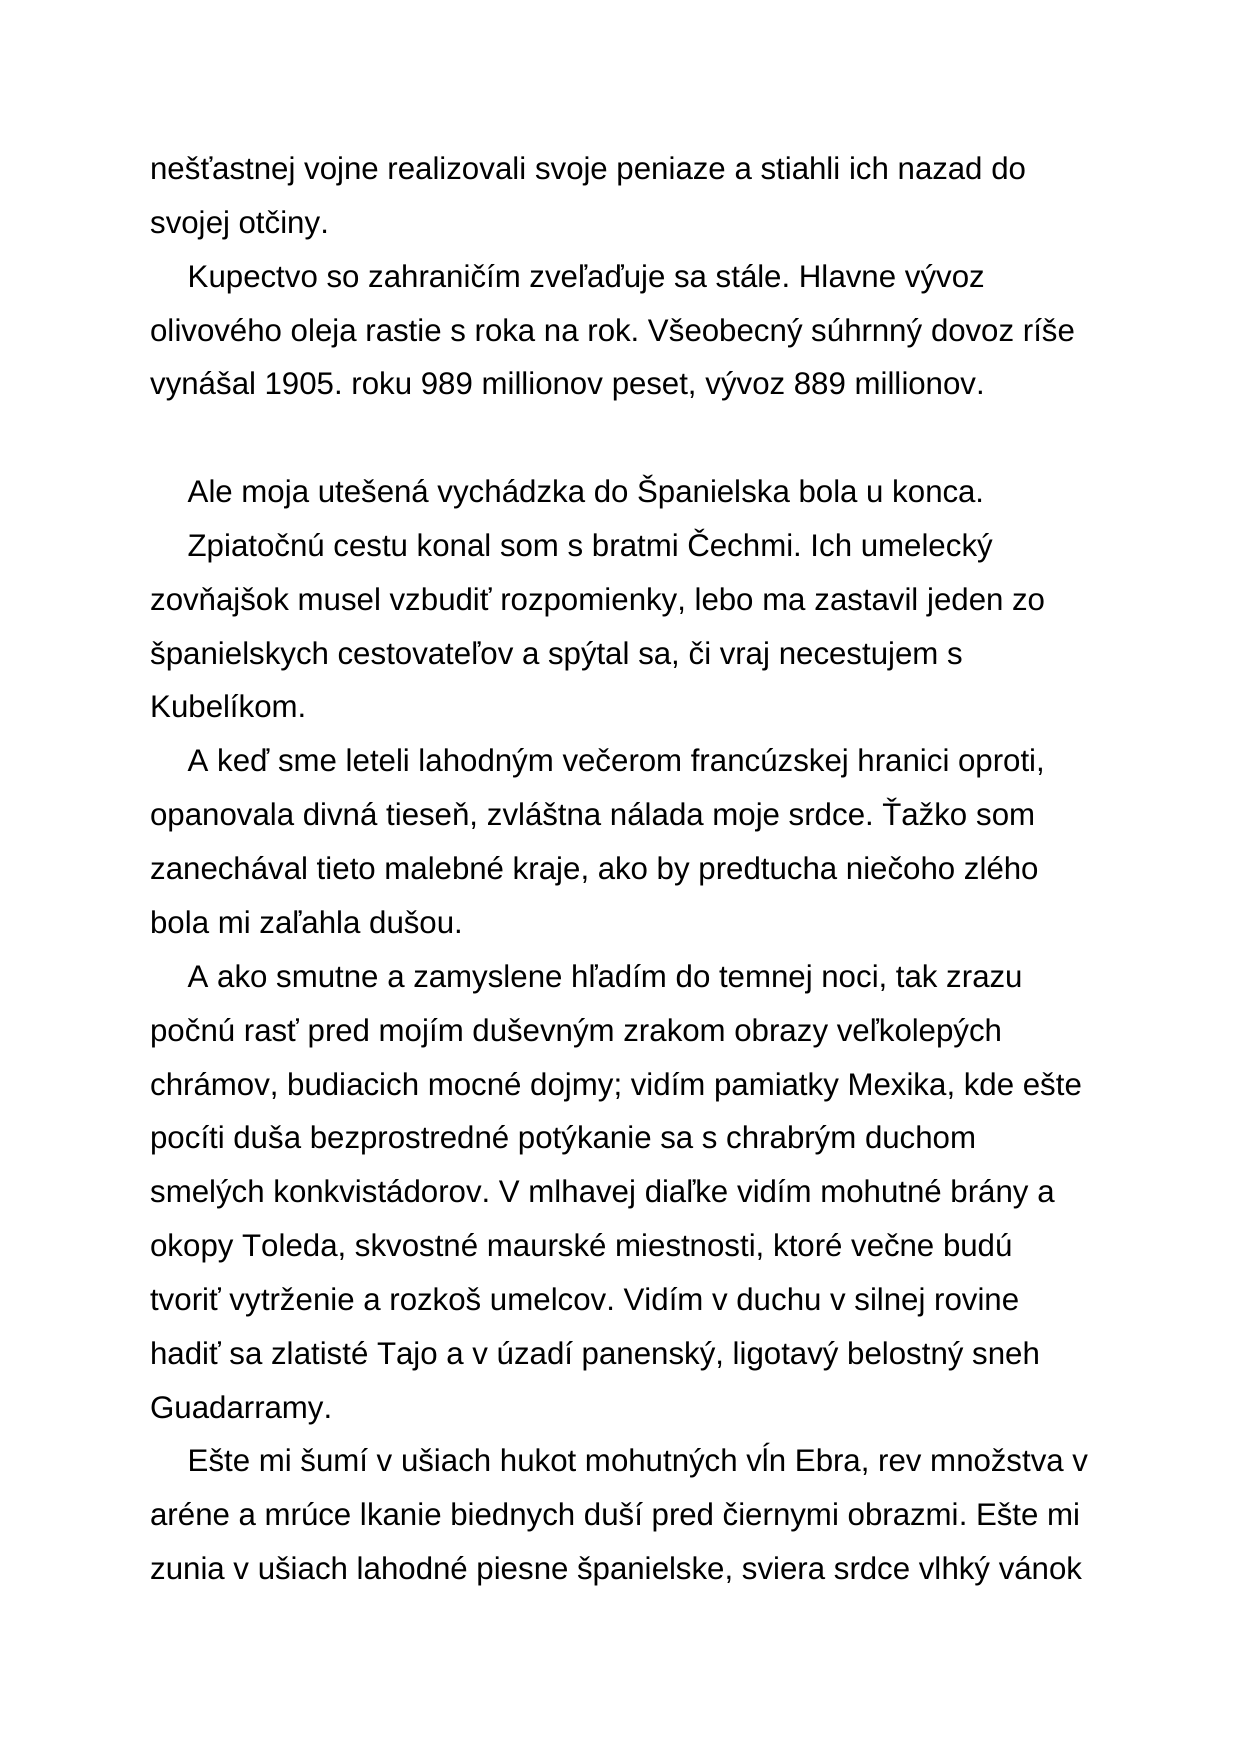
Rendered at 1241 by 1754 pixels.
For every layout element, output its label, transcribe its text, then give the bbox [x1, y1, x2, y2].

text Zpiatočnú cestu konal som s bratmi Čechmi. Ich umelecký zovňajšok musel vzbudiť rozpomienky, lebo ma zastavil jeden zo špa­nielskych cestovateľov a spýtal sa, či vraj necestujem s Kubelíkom. [150, 527, 1091, 724]
text A ako smutne a zamyslene hľadím do temnej noci, tak zrazu počnú rasť pred mojím duševným zrakom obrazy veľkolepých chrámov, budiacich mocné dojmy; vidím pamiatky Mexika, kde ešte pocíti duša bezprostredné potýkanie sa s chrabrým duchom smelých konkvistádorov. V mlhavej diaľke vidím mohutné brány a okopy Toleda, skvostné maurské miestnosti, ktoré večne budú tvoriť vy­trženie a rozkoš umelcov. Vidím v duchu v silnej rovine hadiť sa zlatisté Tajo a v úzadí panenský, ligotavý belostný sneh Guadarramy. [150, 958, 1091, 1424]
text A keď sme leteli lahodným večerom francúzskej hranici oproti, opanovala divná tieseň, zvláštna nálada moje srdce. Ťažko som zanechával tieto malebné kraje, ako by predtucha niečoho zlého bola mi zaľahla dušou. [150, 742, 1091, 940]
text Kupectvo so zahraničím zveľaďuje sa stále. Hlavne vývoz olivového oleja rastie s roka na rok. Všeobecný súhrnný dovoz ríše vynášal 1905. roku 989 millionov peset, vývoz 889 millionov. [150, 258, 1091, 401]
text Ale moja utešená vychádzka do Španielska bola u konca. [150, 473, 1091, 509]
text nešťastnej vojne realizovali svoje peniaze a stiahli ich nazad do svojej otčiny. [150, 150, 1091, 240]
text Ešte mi šumí v ušiach hukot mohutných vĺn Ebra, rev množstva v aréne a mrúce lkanie biednych duší pred čiernymi obrazmi. Ešte mi zunia v ušiach lahodné piesne španielske, sviera srdce vlhký vánok [150, 1442, 1091, 1586]
